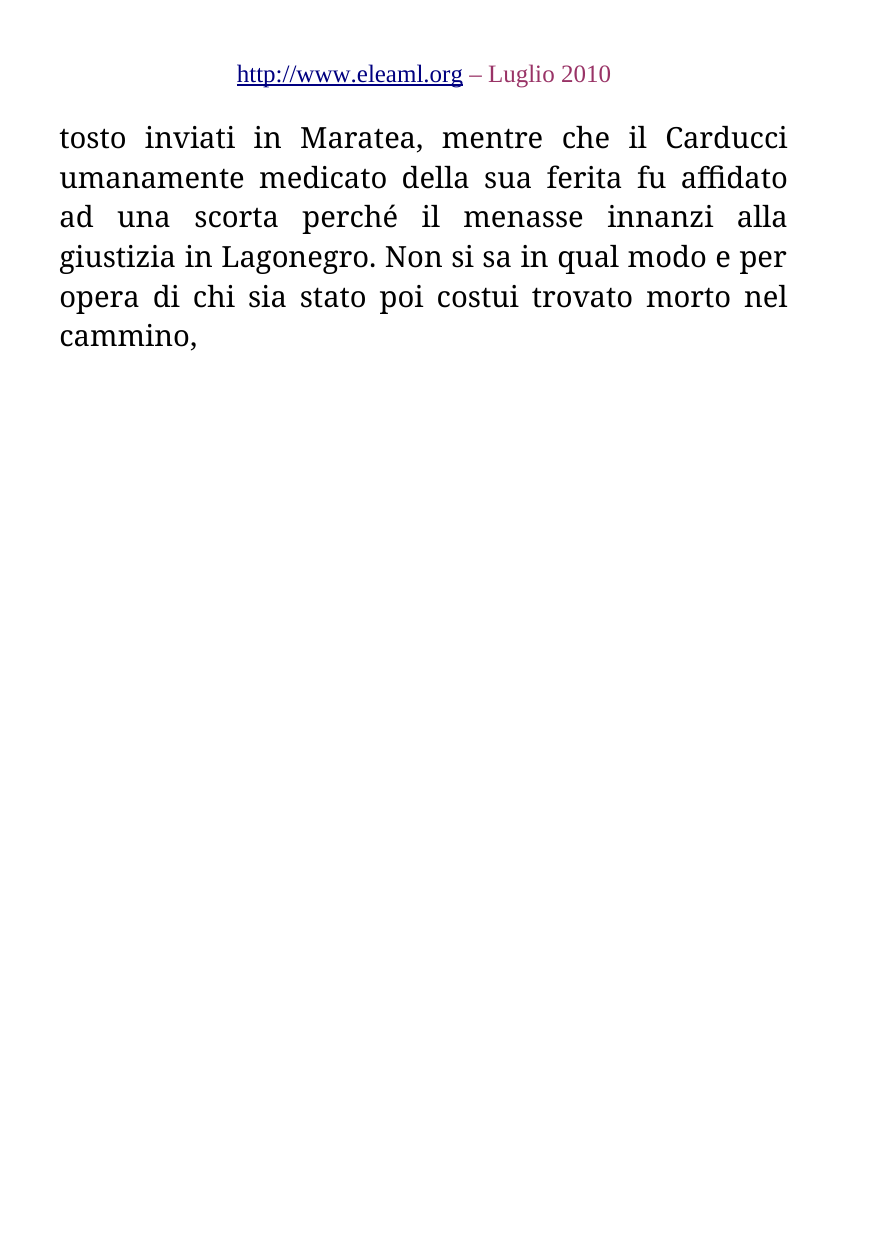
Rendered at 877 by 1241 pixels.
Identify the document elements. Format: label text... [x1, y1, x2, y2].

text tosto inviati in Maratea, mentre che il Carducci umanamente medicato della sua ferita fu affidato ad una scorta perché il menasse innanzi alla giustizia in Lagonegro. Non si sa in qual modo e per opera di chi sia stato poi costui trovato morto nel cammino, [59, 117, 788, 355]
